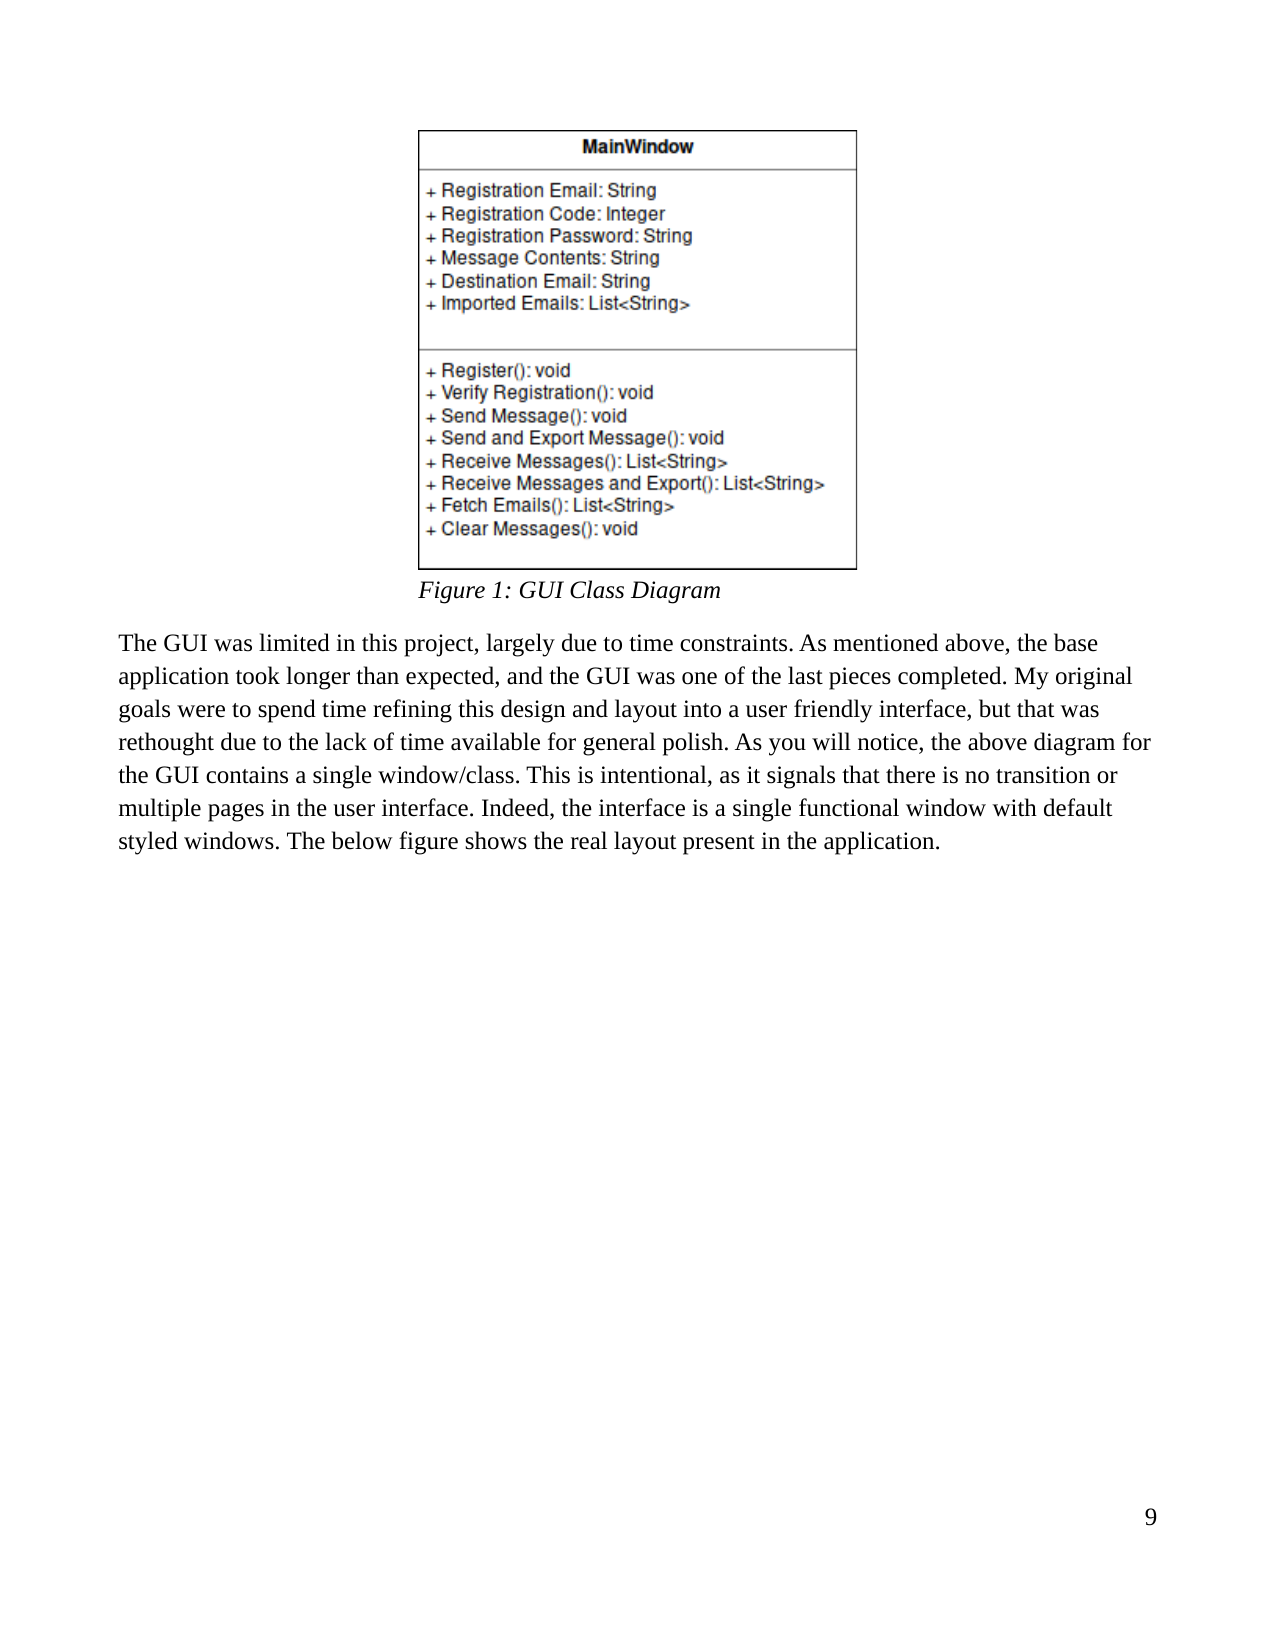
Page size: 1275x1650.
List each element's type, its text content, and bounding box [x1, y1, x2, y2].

subtitle The GUI was limited in this project, largely due to time constraints. As mentioned above, the base application took longer than expected, and the GUI was one of the last pieces completed. My original goals were to spend time refining this design and layout into a user friendly interface, but that was rethought due to the lack of time available for general polish. As you will notice, the above diagram for the GUI contains a single window/class. This is intentional, as it signals that there is no transition or multiple pages in the user interface. Indeed, the interface is a single functional window with default styled windows. The below figure shows the real layout present in the application. [118, 628, 1157, 854]
picture [418, 130, 858, 570]
text Figure 1: GUI Class Diagram [418, 570, 857, 604]
